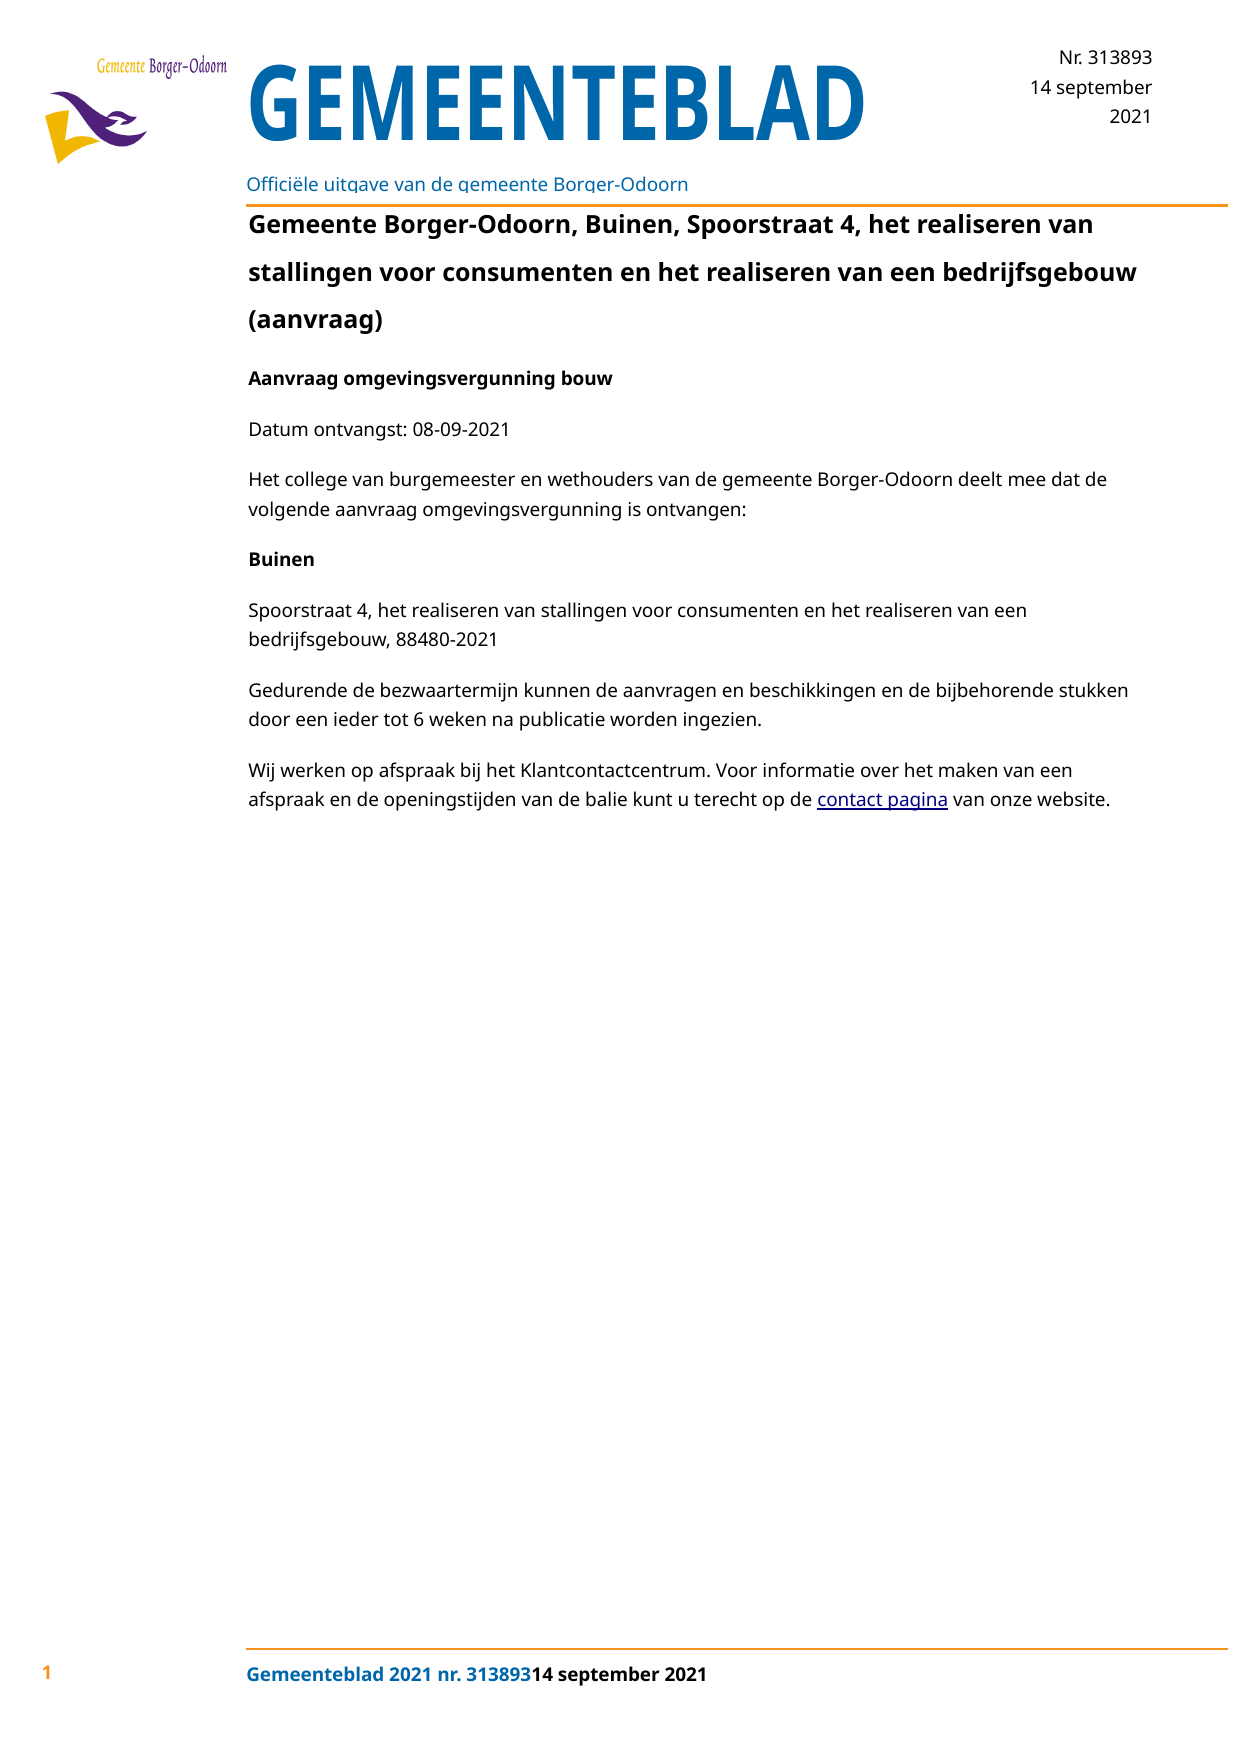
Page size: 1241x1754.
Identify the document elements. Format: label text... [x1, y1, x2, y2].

picture [41, 47, 231, 172]
text Datum ontvangst: 08-09-2021 [248, 416, 1152, 442]
text Buinen [248, 546, 1152, 572]
text Gedurende de bezwaartermijn kunnen de aanvragen en beschikkingen en de bijbehorende stukken door een ieder tot 6 weken na publicatie worden ingezien. [248, 677, 1152, 732]
text Wij werken op afspraak bij het Klantcontactcentrum. Voor informatie over het maken van een afspraak en de openingstijden van de balie kunt u terecht op de contact pagina van onze website. [248, 757, 1152, 812]
text Het college van burgemeester en wethouders van de gemeente Borger-Odoorn deelt mee dat de volgende aanvraag omgevingsvergunning is ontvangen: [248, 466, 1152, 522]
text Gemeente Borger-Odoorn, Buinen, Spoorstraat 4, het realiseren van stallingen voor consumenten en het realiseren van een bedrijfsgebouw (aanvraag) [248, 207, 1152, 336]
text Spoorstraat 4, het realiseren van stallingen voor consumenten en het realiseren van een bedrijfsgebouw, 88480-2021 [248, 597, 1152, 652]
text Aanvraag omgevingsvergunning bouw [248, 366, 1152, 391]
